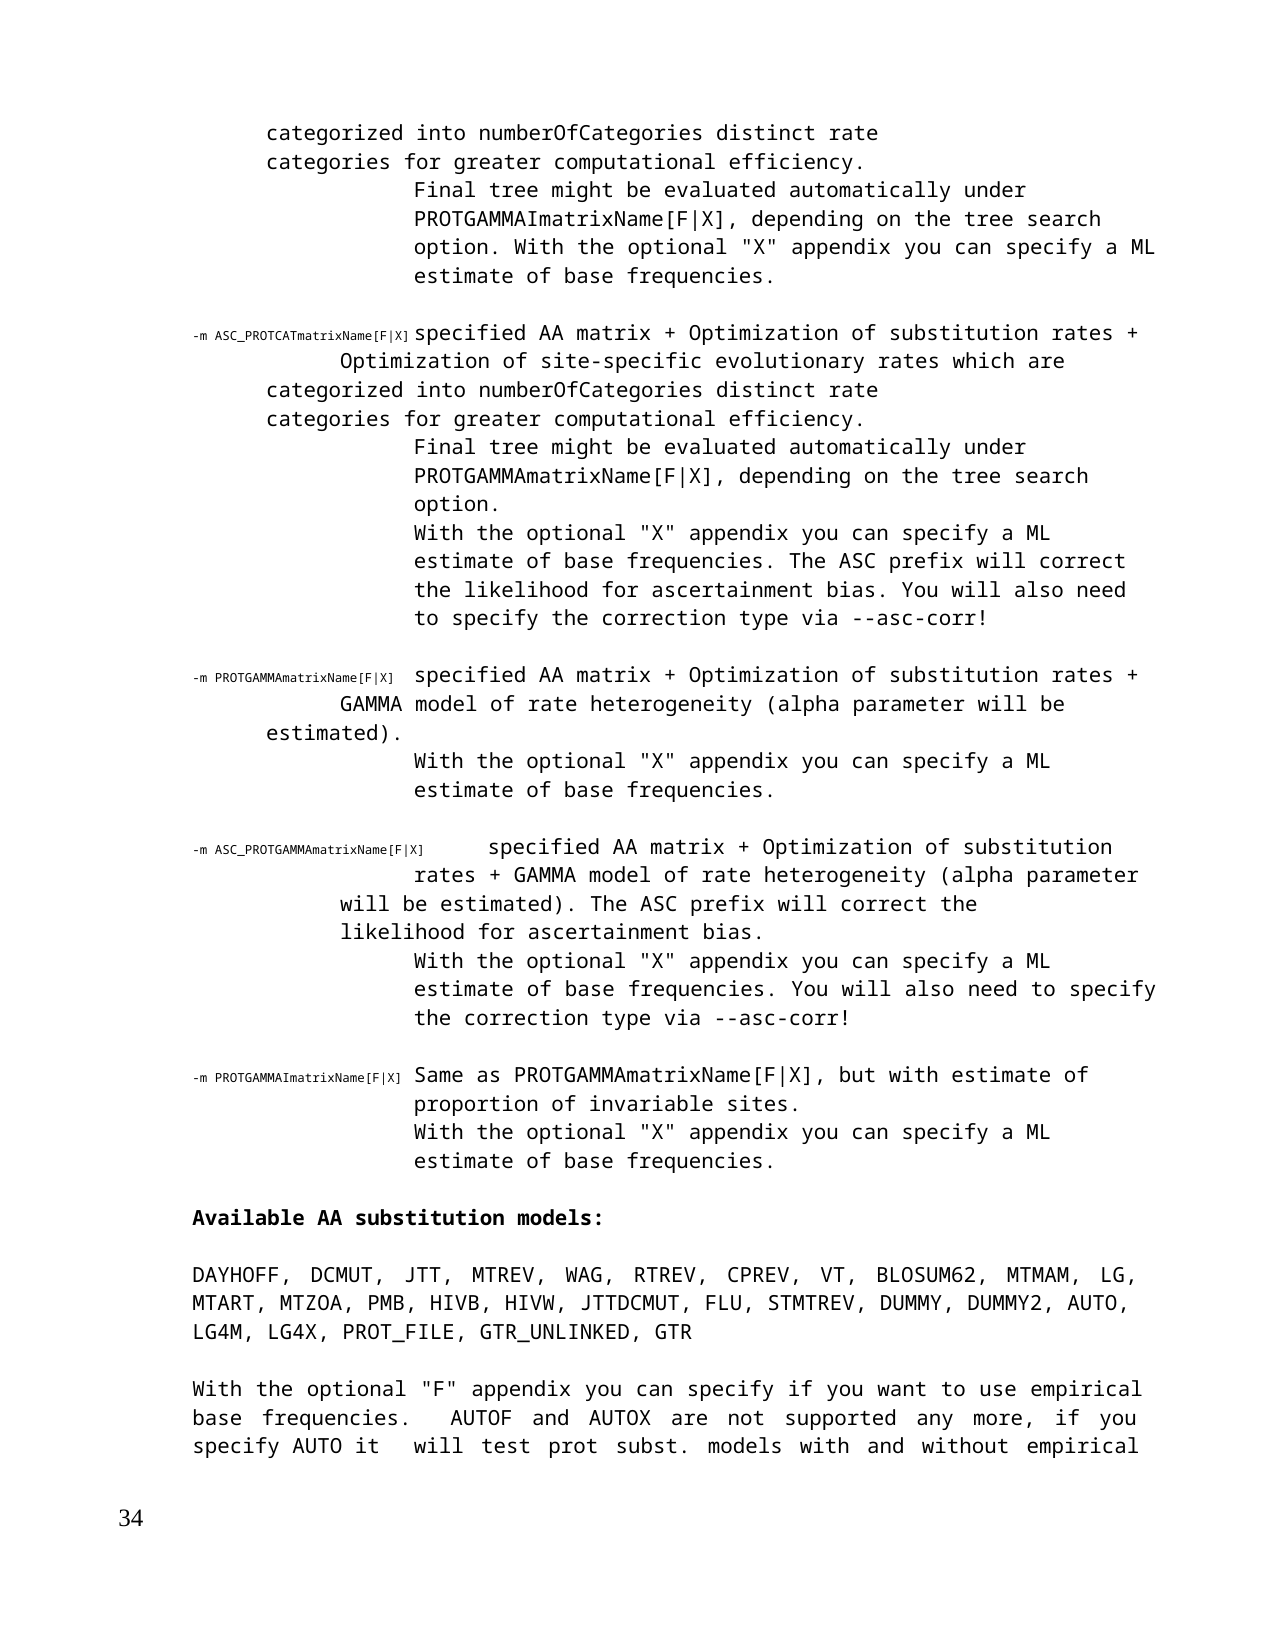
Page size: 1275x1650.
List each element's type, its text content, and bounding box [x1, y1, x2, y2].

text Final tree might be evaluated automatically under PROTGAMMAImatrixName[F|X], depending on the tree search option. With the optional "X" appendix you can specify a ML estimate of base frequencies. [118, 175, 1157, 289]
text With the optional "X" appendix you can specify a ML estimate of base frequencies. The ASC prefix will correct the likelihood for ascertainment bias. You will also need to specify the correction type via --asc-corr! [118, 518, 1157, 632]
text -m PROTGAMMAImatrixName[F|X] Same as PROTGAMMAmatrixName[F|X], but with estimate of proportion of invariable sites. [118, 1060, 1157, 1117]
text With the optional "X" appendix you can specify a ML estimate of base frequencies. [118, 746, 1157, 803]
text -m ASC_PROTCATmatrixName[F|X] specified AA matrix + Optimization of substitution rates + Optimization of site-specific evolutionary rates which are categorized into numberOfCategories distinct rate categories for greater computational efficiency. [118, 318, 1157, 432]
text -m PROTGAMMAmatrixName[F|X] specified AA matrix + Optimization of substitution rates + GAMMA model of rate heterogeneity (alpha parameter will be estimated). [118, 660, 1157, 746]
text With the optional "F" appendix you can specify if you want to use empirical base frequencies. AUTOF and AUTOX are not supported any more, if you specify AUTO it will test prot subst. models with and without empirical [118, 1374, 1157, 1459]
text DAYHOFF, DCMUT, JTT, MTREV, WAG, RTREV, CPREV, VT, BLOSUM62, MTMAM, LG, MTART, MTZOA, PMB, HIVB, HIVW, JTTDCMUT, FLU, STMTREV, DUMMY, DUMMY2, AUTO, [118, 1260, 1157, 1317]
text LG4M, LG4X, PROT_FILE, GTR_UNLINKED, GTR [118, 1317, 1157, 1345]
text -m ASC_PROTGAMMAmatrixName[F|X] specified AA matrix + Optimization of substitution rates + GAMMA model of rate heterogeneity (alpha parameter will be estimated). The ASC prefix will correct the likelihood for ascertainment bias. [118, 832, 1157, 946]
text With the optional "X" appendix you can specify a ML estimate of base frequencies. You will also need to specify the correction type via --asc-corr! [118, 946, 1157, 1031]
text categorized into numberOfCategories distinct rate categories for greater computational efficiency. [118, 118, 1157, 175]
text Final tree might be evaluated automatically under PROTGAMMAmatrixName[F|X], depending on the tree search option. [118, 432, 1157, 518]
text With the optional "X" appendix you can specify a ML estimate of base frequencies. [118, 1117, 1157, 1174]
text Available AA substitution models: [118, 1203, 1157, 1231]
